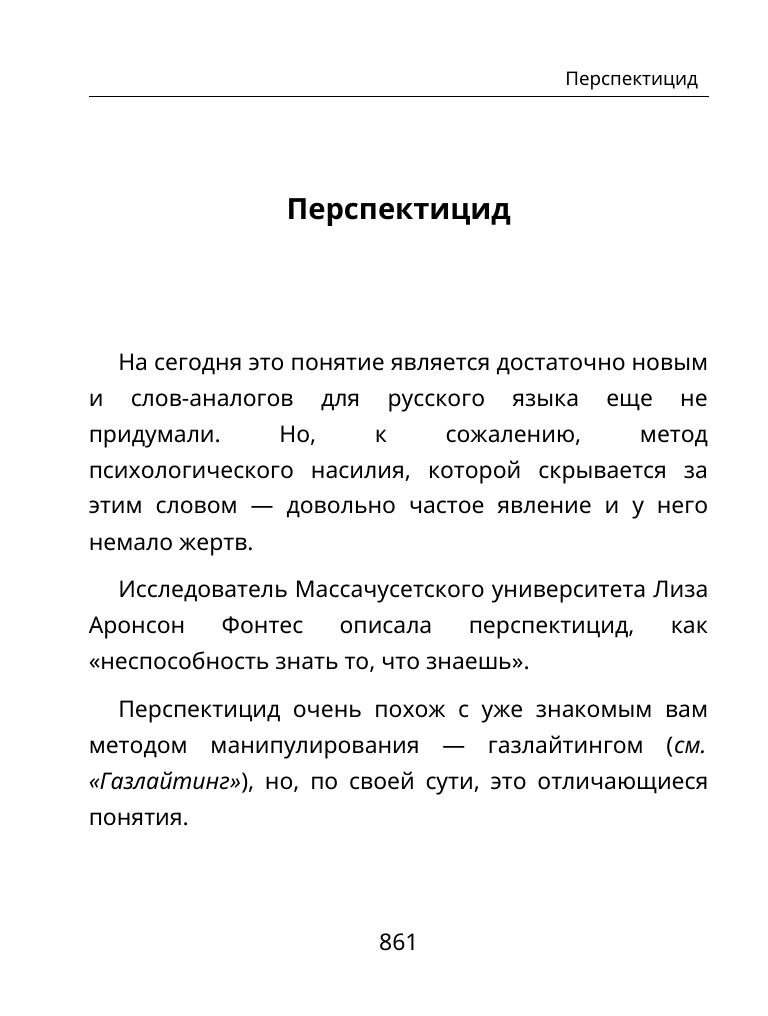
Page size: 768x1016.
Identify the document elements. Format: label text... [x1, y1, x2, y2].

text Перспектицид очень похож с уже знакомым вам методом манипулирования — газлайтингом (см. «Газлайтинг»), но, по своей сути, это отличающиеся понятия. [88, 693, 709, 832]
text На сегодня это понятие является достаточно новым и слов-аналогов для русского языка еще не придумали. Но, к сожалению, метод психологического насилия, которой скрывается за этим словом — довольно частое явление и у него немало жертв. [88, 346, 709, 557]
text Исследователь Массачусетского университета Лиза Аронсон Фонтес описала перспектицид, как «неспособность знать то, что знаешь». [88, 573, 709, 676]
subtitle Перспектицид [88, 185, 709, 228]
